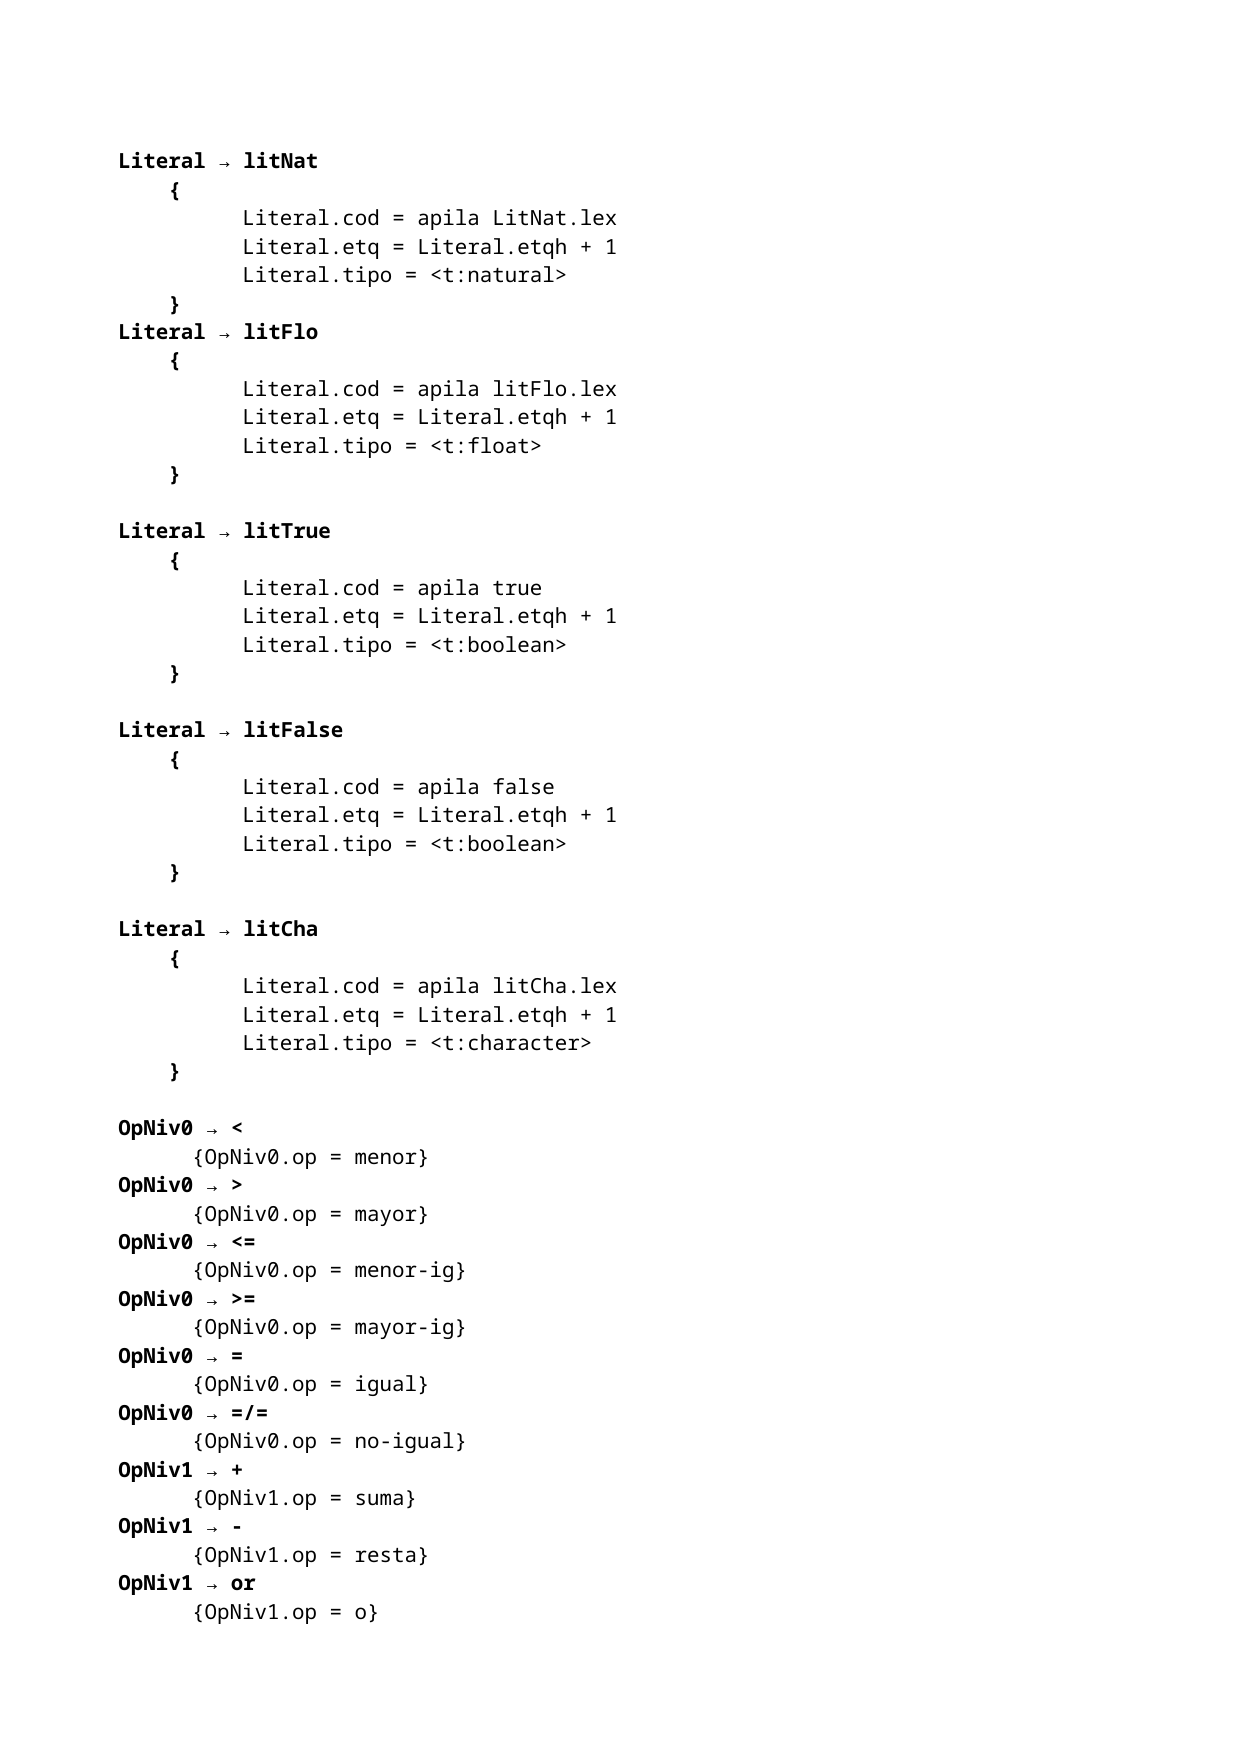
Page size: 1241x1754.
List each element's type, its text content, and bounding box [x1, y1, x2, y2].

text OpNiv0 → >= [118, 1284, 1122, 1312]
text Literal.cod = apila litCha.lex [168, 971, 1122, 1000]
text Literal.etq = Literal.etqh + 1 [168, 232, 1122, 260]
text OpNiv1 → - [118, 1512, 1122, 1540]
text {OpNiv0.op = no-igual} [118, 1426, 1122, 1455]
text OpNiv0 → <= [118, 1227, 1122, 1256]
text {OpNiv1.op = resta} [118, 1540, 1122, 1568]
text } [168, 289, 1122, 317]
text { [168, 175, 1122, 203]
text {OpNiv1.op = o} [118, 1597, 1122, 1625]
text {OpNiv0.op = menor-ig} [118, 1256, 1122, 1284]
text Literal → litTrue [118, 516, 1122, 545]
text Literal.etq = Literal.etqh + 1 [168, 801, 1122, 829]
text Literal.cod = apila true [168, 573, 1122, 602]
text Literal.tipo = <t:character> [168, 1028, 1122, 1057]
text Literal.tipo = <t:boolean> [168, 829, 1122, 857]
text Literal → litCha [118, 914, 1122, 943]
text Literal → litFlo [118, 317, 1122, 346]
text } [168, 658, 1122, 687]
text Literal.tipo = <t:boolean> [168, 630, 1122, 658]
text Literal.tipo = <t:natural> [168, 260, 1122, 289]
text {OpNiv0.op = menor} [118, 1142, 1122, 1170]
text OpNiv0 → < [118, 1113, 1122, 1142]
text } [168, 459, 1122, 488]
text Literal.cod = apila LitNat.lex [168, 203, 1122, 232]
text } [168, 857, 1122, 886]
text Literal → litNat [118, 147, 1122, 175]
text Literal.cod = apila false [168, 772, 1122, 801]
text Literal.etq = Literal.etqh + 1 [168, 602, 1122, 630]
text { [168, 744, 1122, 772]
text { [168, 346, 1122, 374]
text {OpNiv0.op = igual} [118, 1369, 1122, 1398]
text {OpNiv0.op = mayor-ig} [118, 1312, 1122, 1341]
text OpNiv0 → > [118, 1170, 1122, 1199]
text Literal → litFalse [118, 715, 1122, 744]
text {OpNiv0.op = mayor} [118, 1199, 1122, 1227]
text Literal.cod = apila litFlo.lex [168, 374, 1122, 402]
text { [168, 545, 1122, 573]
text Literal.etq = Literal.etqh + 1 [168, 1000, 1122, 1028]
text OpNiv1 → or [118, 1568, 1122, 1597]
text Literal.tipo = <t:float> [168, 431, 1122, 459]
text OpNiv0 → = [118, 1341, 1122, 1369]
text { [168, 943, 1122, 971]
text OpNiv0 → =/= [118, 1398, 1122, 1426]
text OpNiv1 → + [118, 1455, 1122, 1483]
text Literal.etq = Literal.etqh + 1 [168, 402, 1122, 431]
text } [168, 1057, 1122, 1085]
text {OpNiv1.op = suma} [118, 1483, 1122, 1512]
